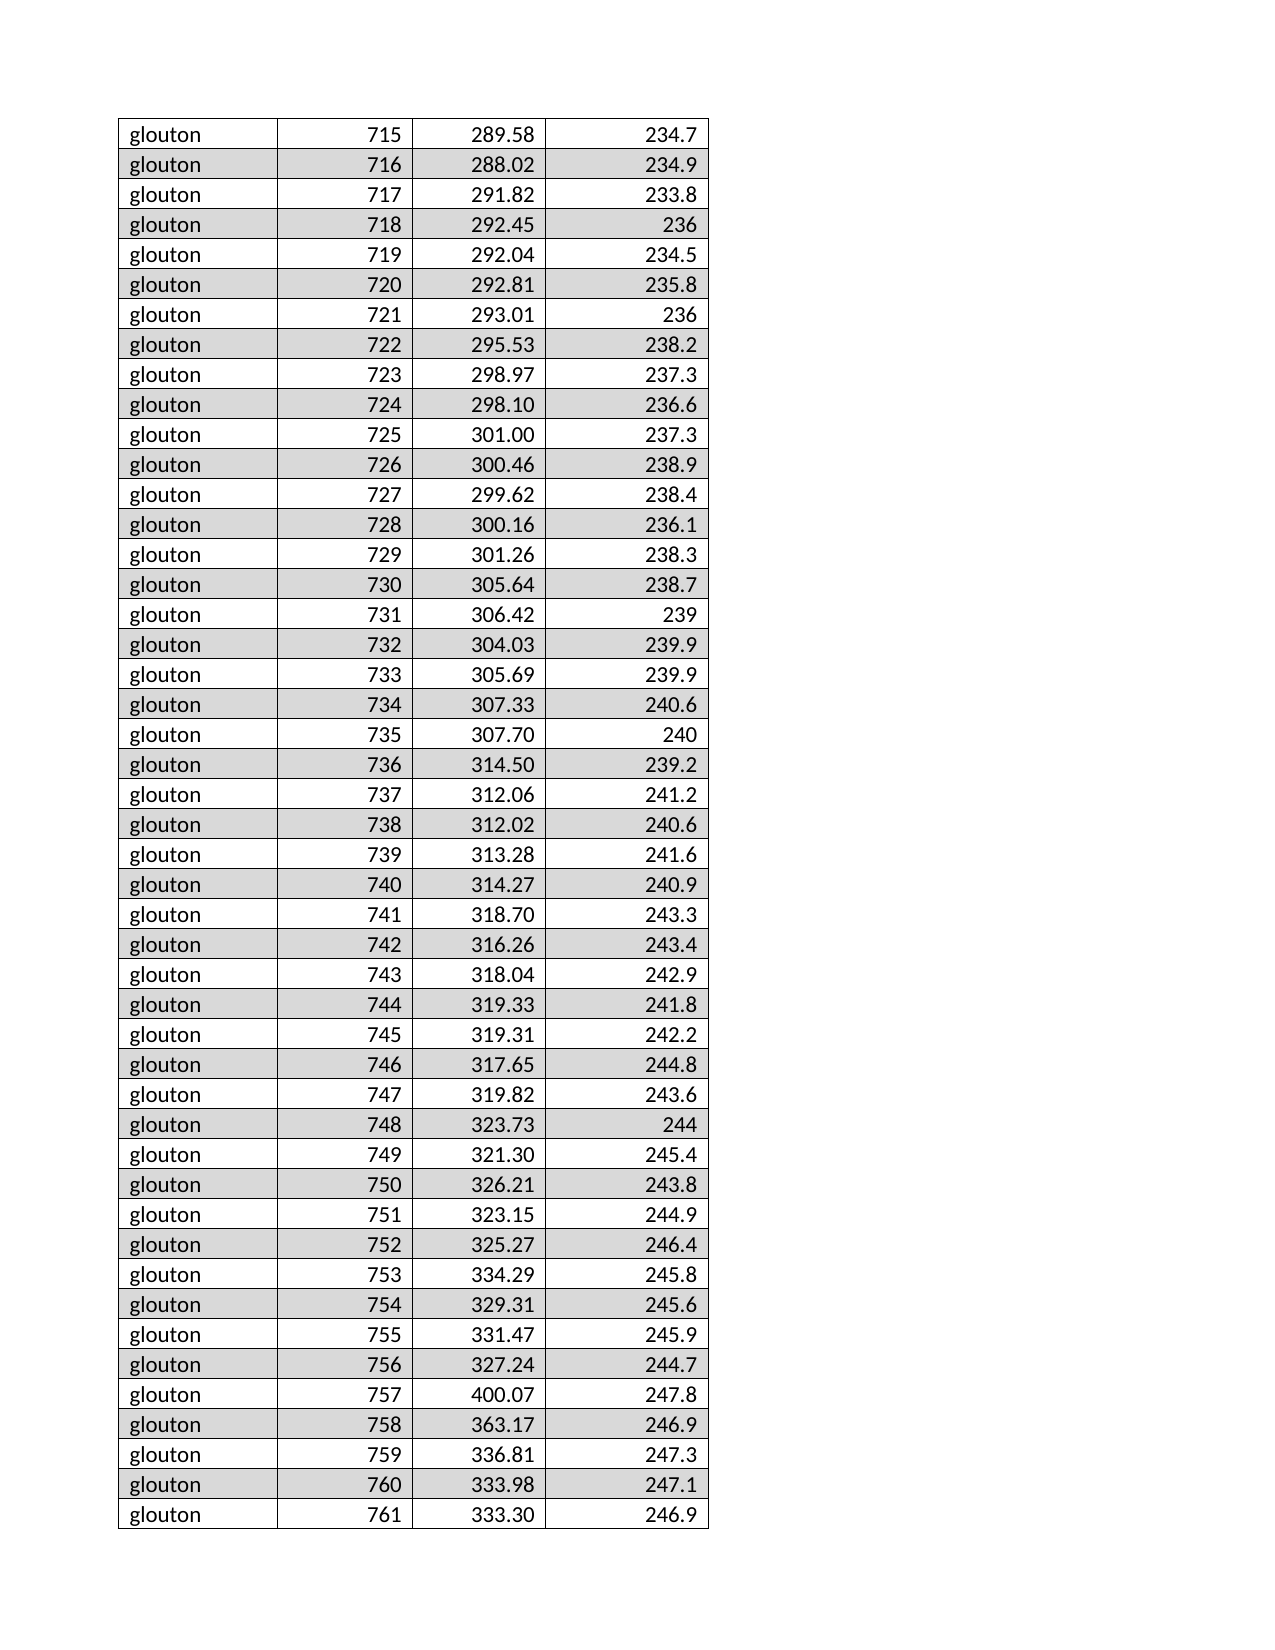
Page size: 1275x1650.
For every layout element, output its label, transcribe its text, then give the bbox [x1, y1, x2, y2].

table_cell 323.73 [413, 1109, 545, 1138]
table_cell 724 [278, 389, 412, 418]
table_cell 236.6 [546, 389, 708, 418]
table_cell 319.31 [413, 1019, 545, 1048]
table_cell 746 [278, 1049, 412, 1078]
table_cell 234.7 [546, 119, 708, 148]
table_cell 246.9 [546, 1409, 708, 1438]
table_cell glouton [119, 1289, 277, 1318]
table_cell 234.9 [546, 149, 708, 178]
table_cell glouton [119, 659, 277, 688]
table_cell 240.9 [546, 869, 708, 898]
table_cell 753 [278, 1259, 412, 1288]
table_cell 292.81 [413, 269, 545, 298]
table_cell 239.9 [546, 659, 708, 688]
table_cell 316.26 [413, 929, 545, 958]
table_cell 363.17 [413, 1409, 545, 1438]
table_cell glouton [119, 419, 277, 448]
table_cell glouton [119, 269, 277, 298]
table_cell 747 [278, 1079, 412, 1108]
table_cell 751 [278, 1199, 412, 1228]
table_cell 400.07 [413, 1379, 545, 1408]
table_cell 298.97 [413, 359, 545, 388]
table_cell glouton [119, 1379, 277, 1408]
table_cell 307.70 [413, 719, 545, 748]
table_cell 234.5 [546, 239, 708, 268]
table_cell 298.10 [413, 389, 545, 418]
table_cell 240.6 [546, 689, 708, 718]
table_cell glouton [119, 179, 277, 208]
table_cell 722 [278, 329, 412, 358]
table_cell 236 [546, 299, 708, 328]
table_cell glouton [119, 749, 277, 778]
table_cell 236 [546, 209, 708, 238]
table_cell 750 [278, 1169, 412, 1198]
table_cell 292.04 [413, 239, 545, 268]
table_cell 300.16 [413, 509, 545, 538]
table_cell 735 [278, 719, 412, 748]
table_cell 237.3 [546, 359, 708, 388]
table_cell 318.04 [413, 959, 545, 988]
table_cell 728 [278, 509, 412, 538]
table_cell 758 [278, 1409, 412, 1438]
table_cell 239.2 [546, 749, 708, 778]
table_cell glouton [119, 449, 277, 478]
table_cell 247.8 [546, 1379, 708, 1408]
table_cell 754 [278, 1289, 412, 1318]
table_cell 717 [278, 179, 412, 208]
table_cell 716 [278, 149, 412, 178]
table_cell glouton [119, 899, 277, 928]
table_cell 292.45 [413, 209, 545, 238]
table_cell 233.8 [546, 179, 708, 208]
table_cell 240.6 [546, 809, 708, 838]
table_cell 312.06 [413, 779, 545, 808]
table_cell 247.1 [546, 1469, 708, 1498]
table_cell 730 [278, 569, 412, 598]
table_cell glouton [119, 1409, 277, 1438]
table_cell 244.8 [546, 1049, 708, 1078]
table_cell 727 [278, 479, 412, 508]
table_cell glouton [119, 479, 277, 508]
table_cell 756 [278, 1349, 412, 1378]
table_cell 293.01 [413, 299, 545, 328]
table_cell 301.00 [413, 419, 545, 448]
table_cell glouton [119, 1229, 277, 1258]
table_cell 738 [278, 809, 412, 838]
table_cell 334.29 [413, 1259, 545, 1288]
table_cell 244 [546, 1109, 708, 1138]
table_cell 729 [278, 539, 412, 568]
table_cell 715 [278, 119, 412, 148]
table_cell glouton [119, 509, 277, 538]
table_cell 241.2 [546, 779, 708, 808]
table_cell 755 [278, 1319, 412, 1348]
table_cell 238.3 [546, 539, 708, 568]
table_cell glouton [119, 389, 277, 418]
table_cell 299.62 [413, 479, 545, 508]
table_cell 313.28 [413, 839, 545, 868]
table_cell 719 [278, 239, 412, 268]
table_cell glouton [119, 1109, 277, 1138]
table_cell 304.03 [413, 629, 545, 658]
table_cell 737 [278, 779, 412, 808]
table_cell 238.7 [546, 569, 708, 598]
table_cell glouton [119, 149, 277, 178]
table_cell 325.27 [413, 1229, 545, 1258]
table_cell 242.2 [546, 1019, 708, 1048]
table_cell glouton [119, 359, 277, 388]
table_cell 720 [278, 269, 412, 298]
table_cell glouton [119, 1079, 277, 1108]
table_cell glouton [119, 1049, 277, 1078]
table_cell 331.47 [413, 1319, 545, 1348]
table_cell 759 [278, 1439, 412, 1468]
table_cell 245.8 [546, 1259, 708, 1288]
table_cell 749 [278, 1139, 412, 1168]
table_cell 319.82 [413, 1079, 545, 1108]
table_cell 243.8 [546, 1169, 708, 1198]
table_cell 757 [278, 1379, 412, 1408]
table_cell glouton [119, 929, 277, 958]
table_cell 733 [278, 659, 412, 688]
table_cell 319.33 [413, 989, 545, 1018]
table_cell glouton [119, 1349, 277, 1378]
table_cell 742 [278, 929, 412, 958]
table_cell 238.9 [546, 449, 708, 478]
table_cell glouton [119, 839, 277, 868]
table_cell 245.4 [546, 1139, 708, 1168]
table_cell 243.3 [546, 899, 708, 928]
table_cell glouton [119, 719, 277, 748]
table_cell 243.4 [546, 929, 708, 958]
table_cell 744 [278, 989, 412, 1018]
table_cell glouton [119, 1259, 277, 1288]
table_cell 247.3 [546, 1439, 708, 1468]
table_cell 237.3 [546, 419, 708, 448]
table_cell 305.69 [413, 659, 545, 688]
table_cell 327.24 [413, 1349, 545, 1378]
table_cell glouton [119, 779, 277, 808]
table_cell glouton [119, 329, 277, 358]
table_cell 241.6 [546, 839, 708, 868]
table_cell 295.53 [413, 329, 545, 358]
table_cell 314.27 [413, 869, 545, 898]
table_cell 745 [278, 1019, 412, 1048]
table_cell glouton [119, 1019, 277, 1048]
table_cell 760 [278, 1469, 412, 1498]
table_cell 326.21 [413, 1169, 545, 1198]
table_cell 731 [278, 599, 412, 628]
table_cell 245.9 [546, 1319, 708, 1348]
table_cell 329.31 [413, 1289, 545, 1318]
table_cell 240 [546, 719, 708, 748]
table_cell 291.82 [413, 179, 545, 208]
table_cell 321.30 [413, 1139, 545, 1168]
table_cell glouton [119, 629, 277, 658]
table_cell 238.4 [546, 479, 708, 508]
table_cell 288.02 [413, 149, 545, 178]
table_cell glouton [119, 959, 277, 988]
table_cell glouton [119, 689, 277, 718]
table_cell 245.6 [546, 1289, 708, 1318]
table_cell 333.30 [413, 1499, 545, 1528]
table_cell 300.46 [413, 449, 545, 478]
table_cell 306.42 [413, 599, 545, 628]
table_cell 242.9 [546, 959, 708, 988]
table_cell 736 [278, 749, 412, 778]
table_cell 721 [278, 299, 412, 328]
table_cell 305.64 [413, 569, 545, 598]
table_cell 740 [278, 869, 412, 898]
table_cell glouton [119, 809, 277, 838]
table_cell glouton [119, 1199, 277, 1228]
table_cell 336.81 [413, 1439, 545, 1468]
table_cell 243.6 [546, 1079, 708, 1108]
table_cell glouton [119, 299, 277, 328]
table_cell glouton [119, 1439, 277, 1468]
table_cell 725 [278, 419, 412, 448]
table_cell 238.2 [546, 329, 708, 358]
table_cell 289.58 [413, 119, 545, 148]
table_cell 317.65 [413, 1049, 545, 1078]
table_cell 246.4 [546, 1229, 708, 1258]
table_cell glouton [119, 209, 277, 238]
table_cell glouton [119, 569, 277, 598]
table_cell 732 [278, 629, 412, 658]
table_cell glouton [119, 1499, 277, 1528]
table_cell 723 [278, 359, 412, 388]
table_cell 741 [278, 899, 412, 928]
table_cell 244.9 [546, 1199, 708, 1228]
table_cell 743 [278, 959, 412, 988]
table_cell 718 [278, 209, 412, 238]
table_cell 323.15 [413, 1199, 545, 1228]
table_cell glouton [119, 539, 277, 568]
table_cell 314.50 [413, 749, 545, 778]
table_cell 752 [278, 1229, 412, 1258]
table_cell glouton [119, 119, 277, 148]
table_cell glouton [119, 239, 277, 268]
table_cell 726 [278, 449, 412, 478]
table_cell glouton [119, 1139, 277, 1168]
table_cell 236.1 [546, 509, 708, 538]
table_cell 307.33 [413, 689, 545, 718]
table_cell 739 [278, 839, 412, 868]
table_cell 246.9 [546, 1499, 708, 1528]
table_cell glouton [119, 869, 277, 898]
table_cell glouton [119, 599, 277, 628]
table_cell 235.8 [546, 269, 708, 298]
table_cell 761 [278, 1499, 412, 1528]
table_cell 239.9 [546, 629, 708, 658]
table_cell glouton [119, 1169, 277, 1198]
table_cell glouton [119, 1469, 277, 1498]
table_cell 301.26 [413, 539, 545, 568]
table_cell 734 [278, 689, 412, 718]
table_cell 241.8 [546, 989, 708, 1018]
table_cell 239 [546, 599, 708, 628]
table_cell 312.02 [413, 809, 545, 838]
table_cell glouton [119, 1319, 277, 1348]
table_cell 244.7 [546, 1349, 708, 1378]
table_cell 333.98 [413, 1469, 545, 1498]
table_cell 748 [278, 1109, 412, 1138]
table_cell glouton [119, 989, 277, 1018]
table_cell 318.70 [413, 899, 545, 928]
